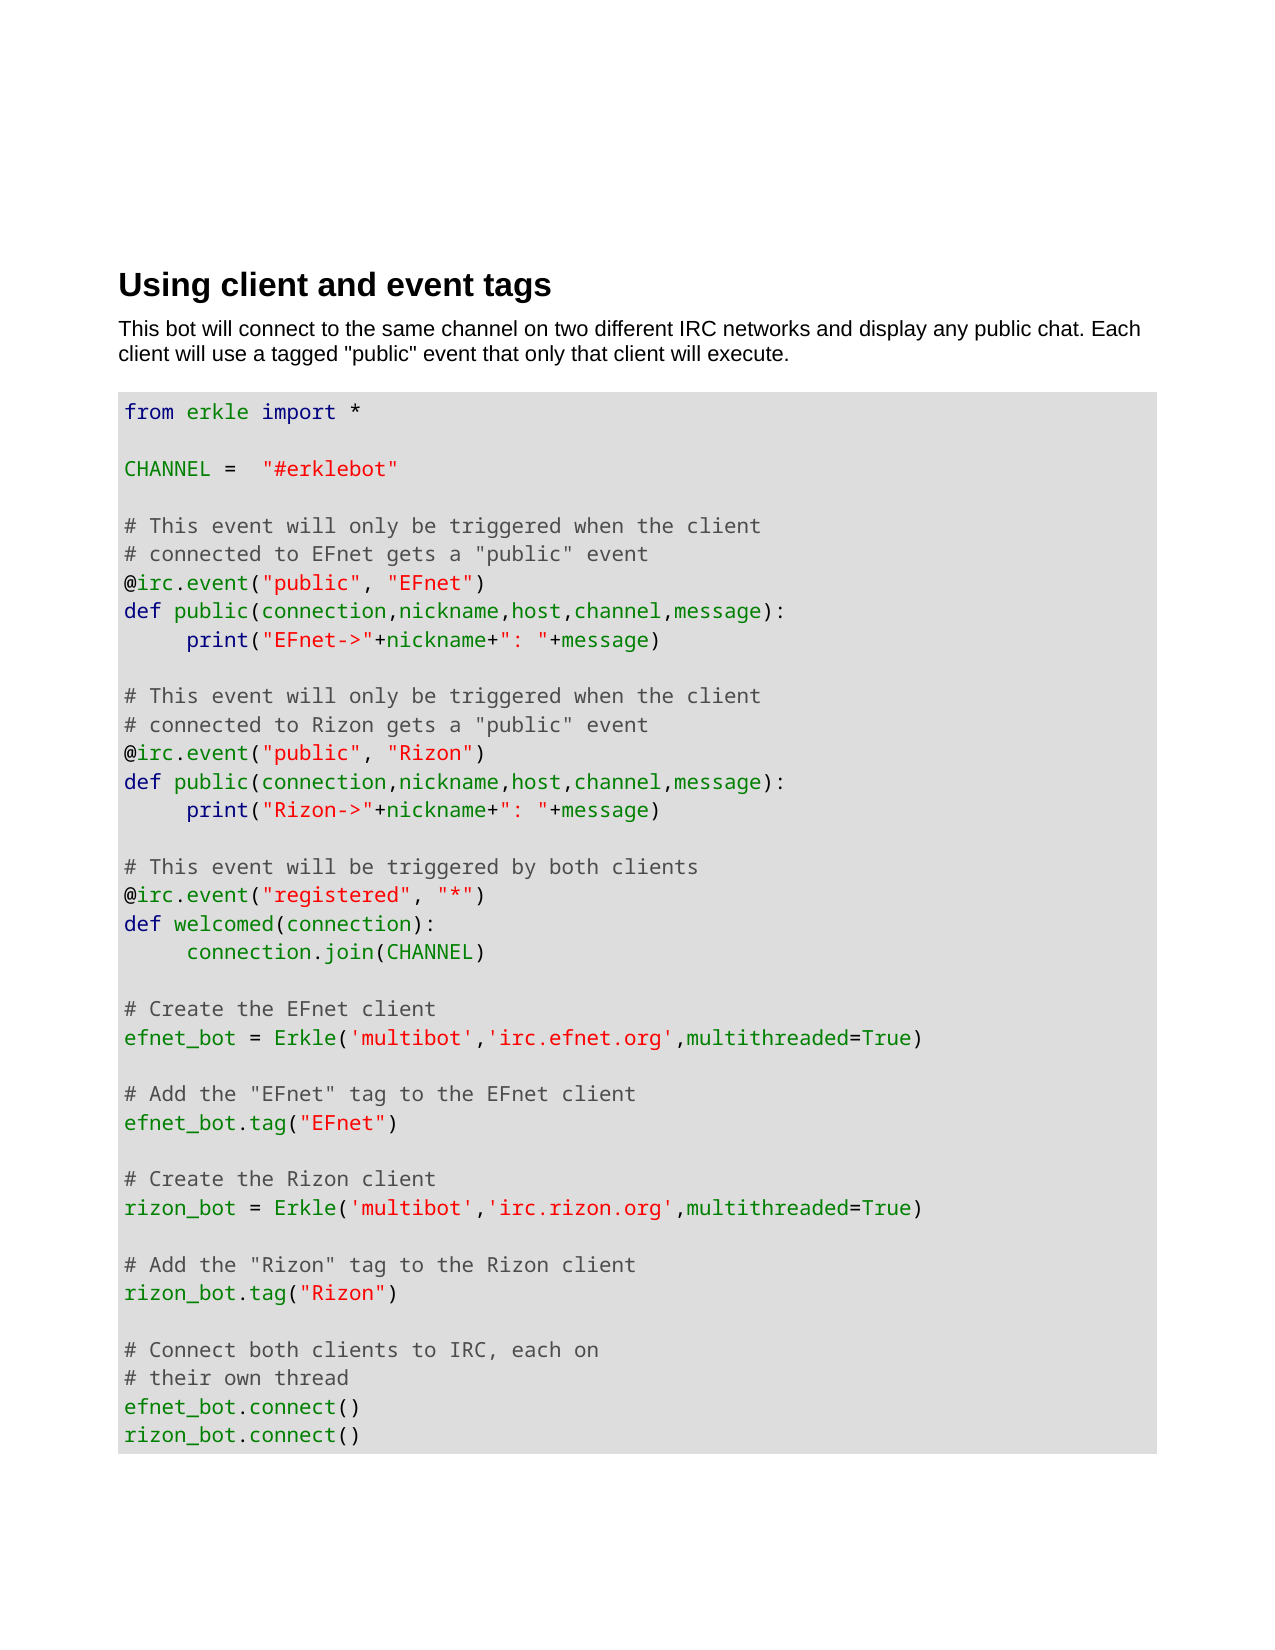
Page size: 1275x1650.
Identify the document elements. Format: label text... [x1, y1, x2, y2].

table_header from erkle import * CHANNEL = "#erklebot" # This event will only be triggered when the client # connected to EFnet gets a "public" event @irc.event("public", "EFnet") def public(connection,nickname,host,channel,message): print("EFnet->"+nickname+": "+message) # This event will only be triggered when the client # connected to Rizon gets a "public" event @irc.event("public", "Rizon") def public(connection,nickname,host,channel,message): print("Rizon->"+nickname+": "+message) # This event will be triggered by both clients @irc.event("registered", "*") def welcomed(connection): connection.join(CHANNEL) # Create the EFnet client efnet_bot = Erkle('multibot','irc.efnet.org',multithreaded=True) # Add the "EFnet" tag to the EFnet client efnet_bot.tag("EFnet") # Create the Rizon client rizon_bot = Erkle('multibot','irc.rizon.org',multithreaded=True) # Add the "Rizon" tag to the Rizon client rizon_bot.tag("Rizon") # Connect both clients to IRC, each on # their own thread efnet_bot.connect() rizon_bot.connect() [118, 392, 1157, 1454]
subtitle Using client and event tags [118, 265, 1157, 304]
text This bot will connect to the same channel on two different IRC networks and display any public chat. Each client will use a tagged "public" event that only that client will execute. [118, 316, 1157, 367]
